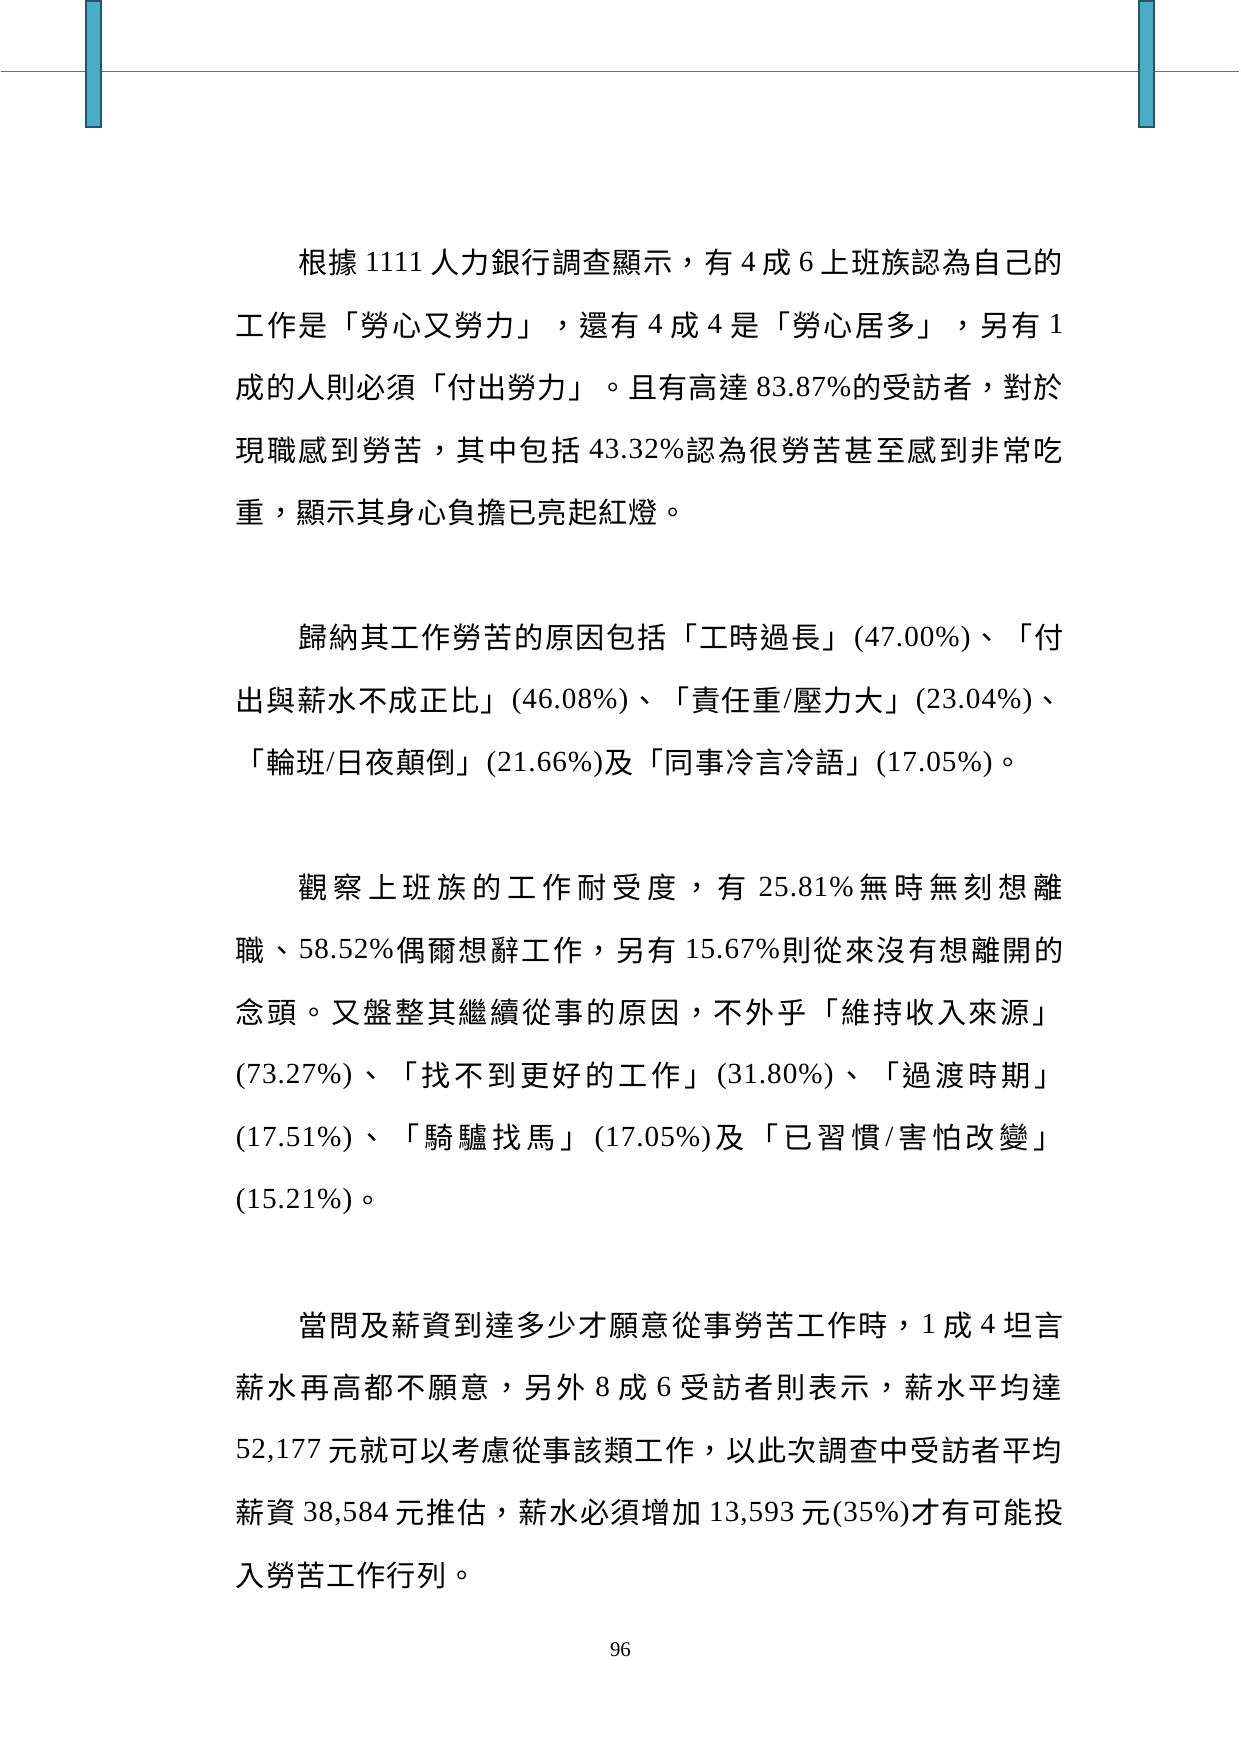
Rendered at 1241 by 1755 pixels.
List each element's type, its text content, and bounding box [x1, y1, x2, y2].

text 歸納其工作勞苦的原因包括「工時過長」(47.00%)、「付出與薪水不成正比」(46.08%)、「責任重/壓力大」(23.04%)、「輪班/日夜顛倒」(21.66%)及「同事冷言冷語」(17.05%)。 [236, 594, 1063, 782]
text 觀察上班族的工作耐受度，有25.81%無時無刻想離職、58.52%偶爾想辭工作，另有15.67%則從來沒有想離開的念頭。又盤整其繼續從事的原因，不外乎「維持收入來源」(73.27%)、「找不到更好的工作」(31.80%)、「過渡時期」(17.51%)、「騎驢找馬」(17.05%)及「已習慣/害怕改變」(15.21%)。 [236, 844, 1063, 1219]
text 根據1111人力銀行調查顯示，有4成6上班族認為自己的工作是「勞心又勞力」，還有4成4是「勞心居多」，另有1成的人則必須「付出勞力」。且有高達83.87%的受訪者，對於現職感到勞苦，其中包括43.32%認為很勞苦甚至感到非常吃重，顯示其身心負擔已亮起紅燈。 [236, 219, 1063, 532]
text 當問及薪資到達多少才願意從事勞苦工作時，1成4坦言薪水再高都不願意，另外8成6受訪者則表示，薪水平均達52,177元就可以考慮從事該類工作，以此次調查中受訪者平均薪資38,584元推估，薪水必須增加13,593元(35%)才有可能投入勞苦工作行列。 [236, 1282, 1063, 1594]
